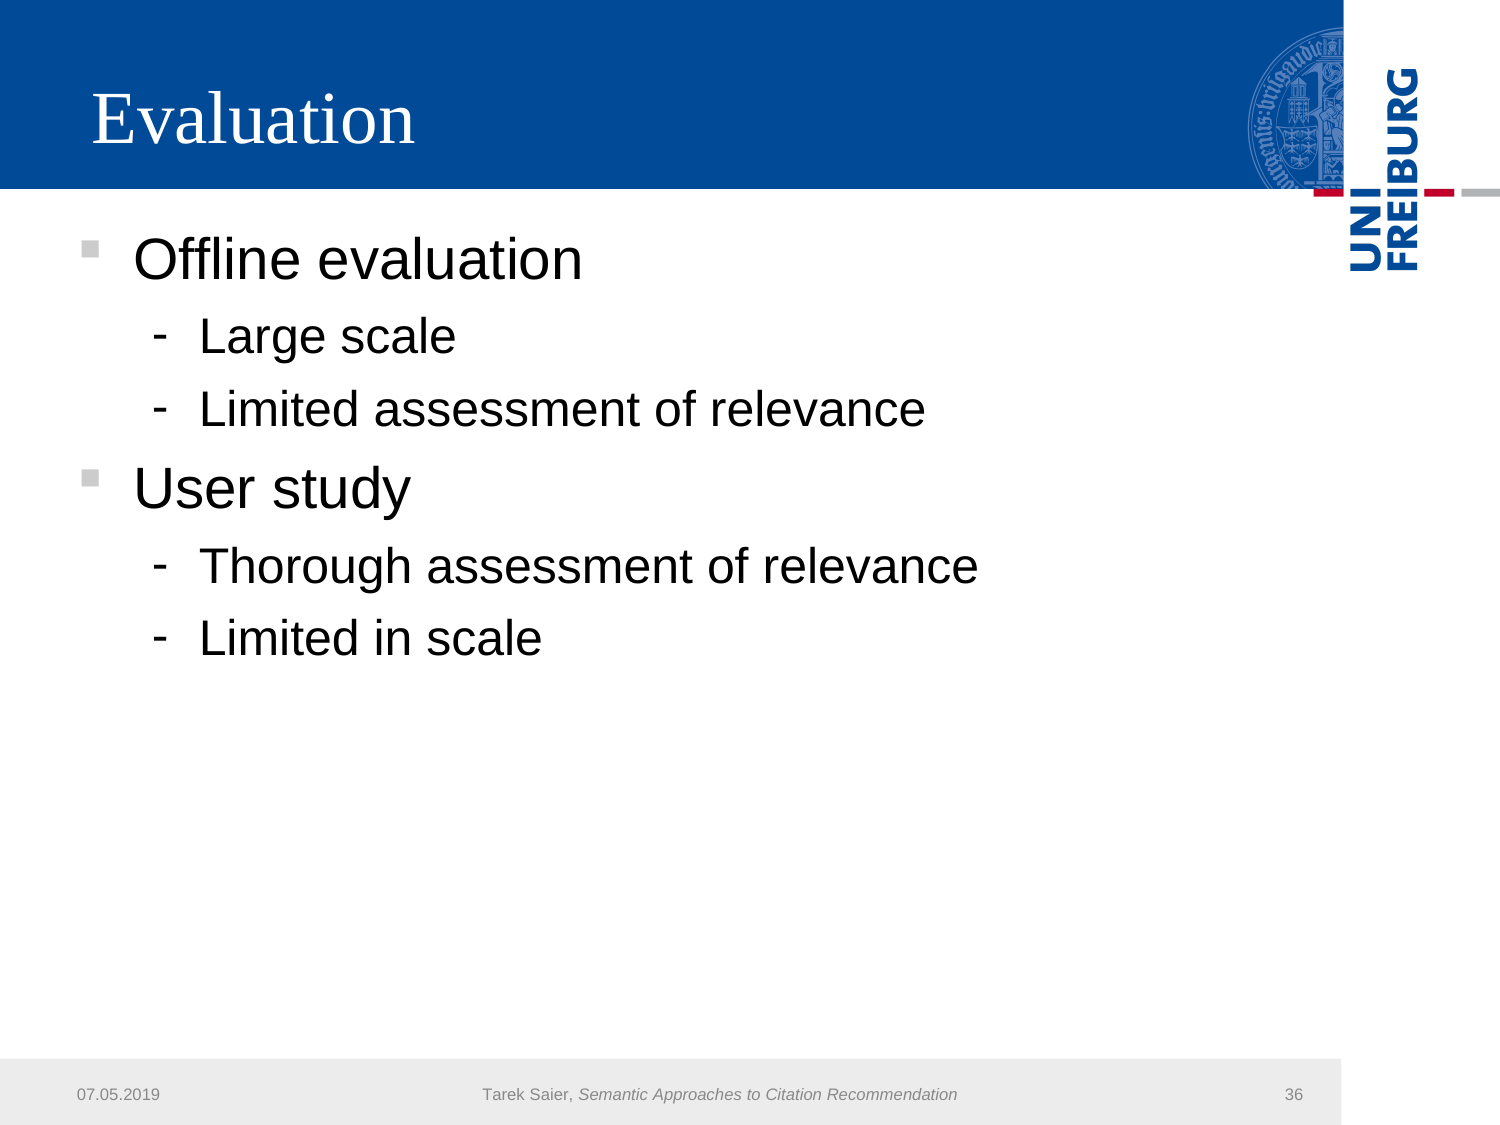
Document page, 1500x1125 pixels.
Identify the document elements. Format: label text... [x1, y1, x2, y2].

list Offline evaluation Large scale Limited assessment of relevance User study Thorough assessment of relevance Limited in scale [76, 221, 1341, 1009]
title Evaluation [76, 49, 1235, 178]
picture [0, 0, 1500, 271]
